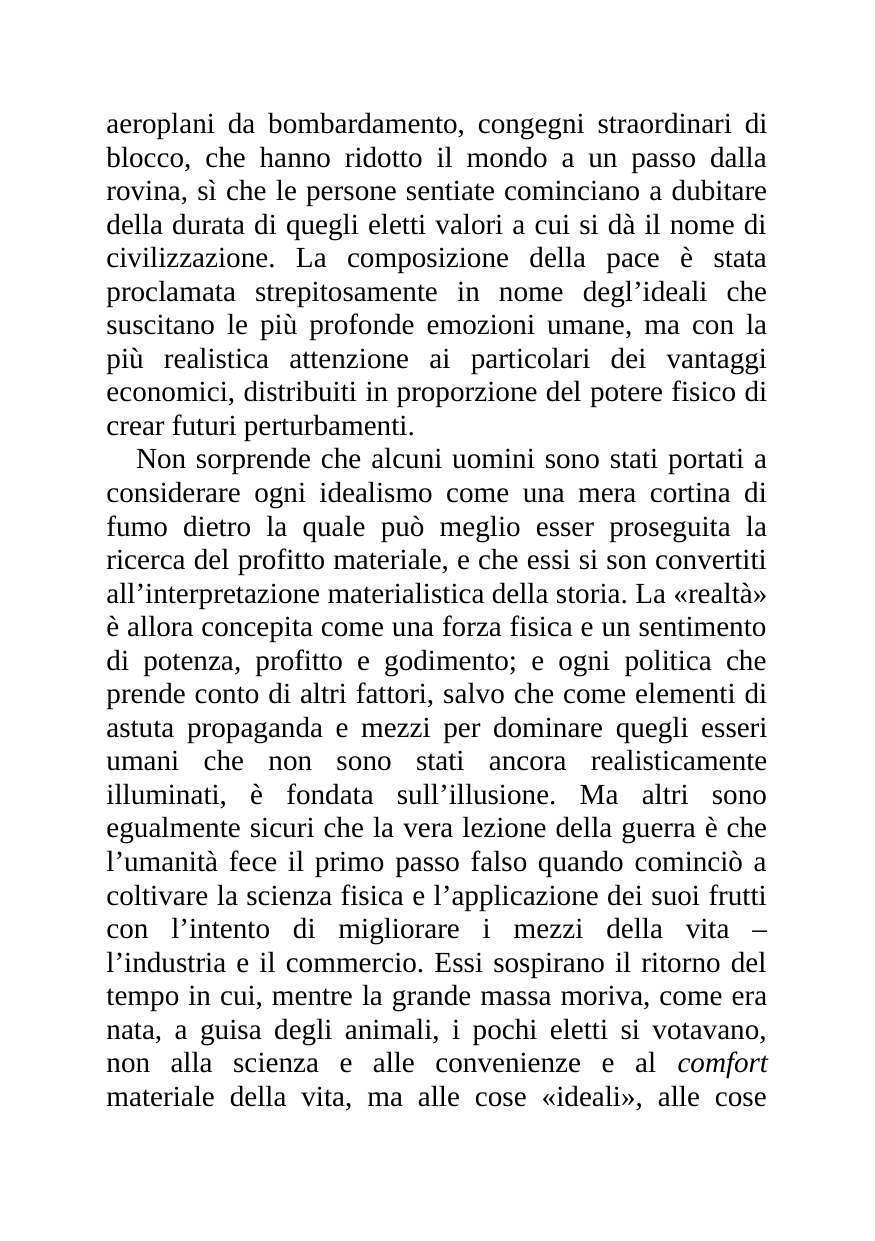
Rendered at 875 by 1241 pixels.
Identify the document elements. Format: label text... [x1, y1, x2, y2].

text Non sorprende che alcuni uomini sono stati portati a considerare ogni idealismo come una mera cortina di fumo dietro la quale può meglio esser proseguita la ricerca del profitto materiale, e che essi si son convertiti all’interpretazione materialistica della storia. La «realtà» è allora concepita come una forza fisica e un sentimento di potenza, profitto e godimento; e ogni politica che prende conto di altri fattori, salvo che come elementi di astuta propaganda e mezzi per dominare quegli esseri umani che non sono stati ancora realisticamente illuminati, è fondata sull’illusione. Ma altri sono egualmente sicuri che la vera lezione della guerra è che l’umanità fece il primo passo falso quando cominciò a coltivare la scienza fisica e l’applicazione dei suoi frutti con l’intento di migliorare i mezzi della vita – l’industria e il commercio. Essi sospirano il ritorno del tempo in cui, mentre la grande massa moriva, come era nata, a guisa degli animali, i pochi eletti si votavano, non alla scienza e alle convenienze e al comfort materiale della vita, ma alle cose «ideali», alle cose [106, 442, 768, 1112]
text aeroplani da bombardamento, congegni straordinari di blocco, che hanno ridotto il mondo a un passo dalla rovina, sì che le persone sentiate cominciano a dubitare della durata di quegli eletti valori a cui si dà il nome di civilizzazione. La composizione della pace è stata proclamata strepitosamente in nome degl’ideali che suscitano le più profonde emozioni umane, ma con la più realistica attenzione ai particolari dei vantaggi economici, distribuiti in proporzione del potere fisico di crear futuri perturbamenti. [106, 106, 768, 442]
